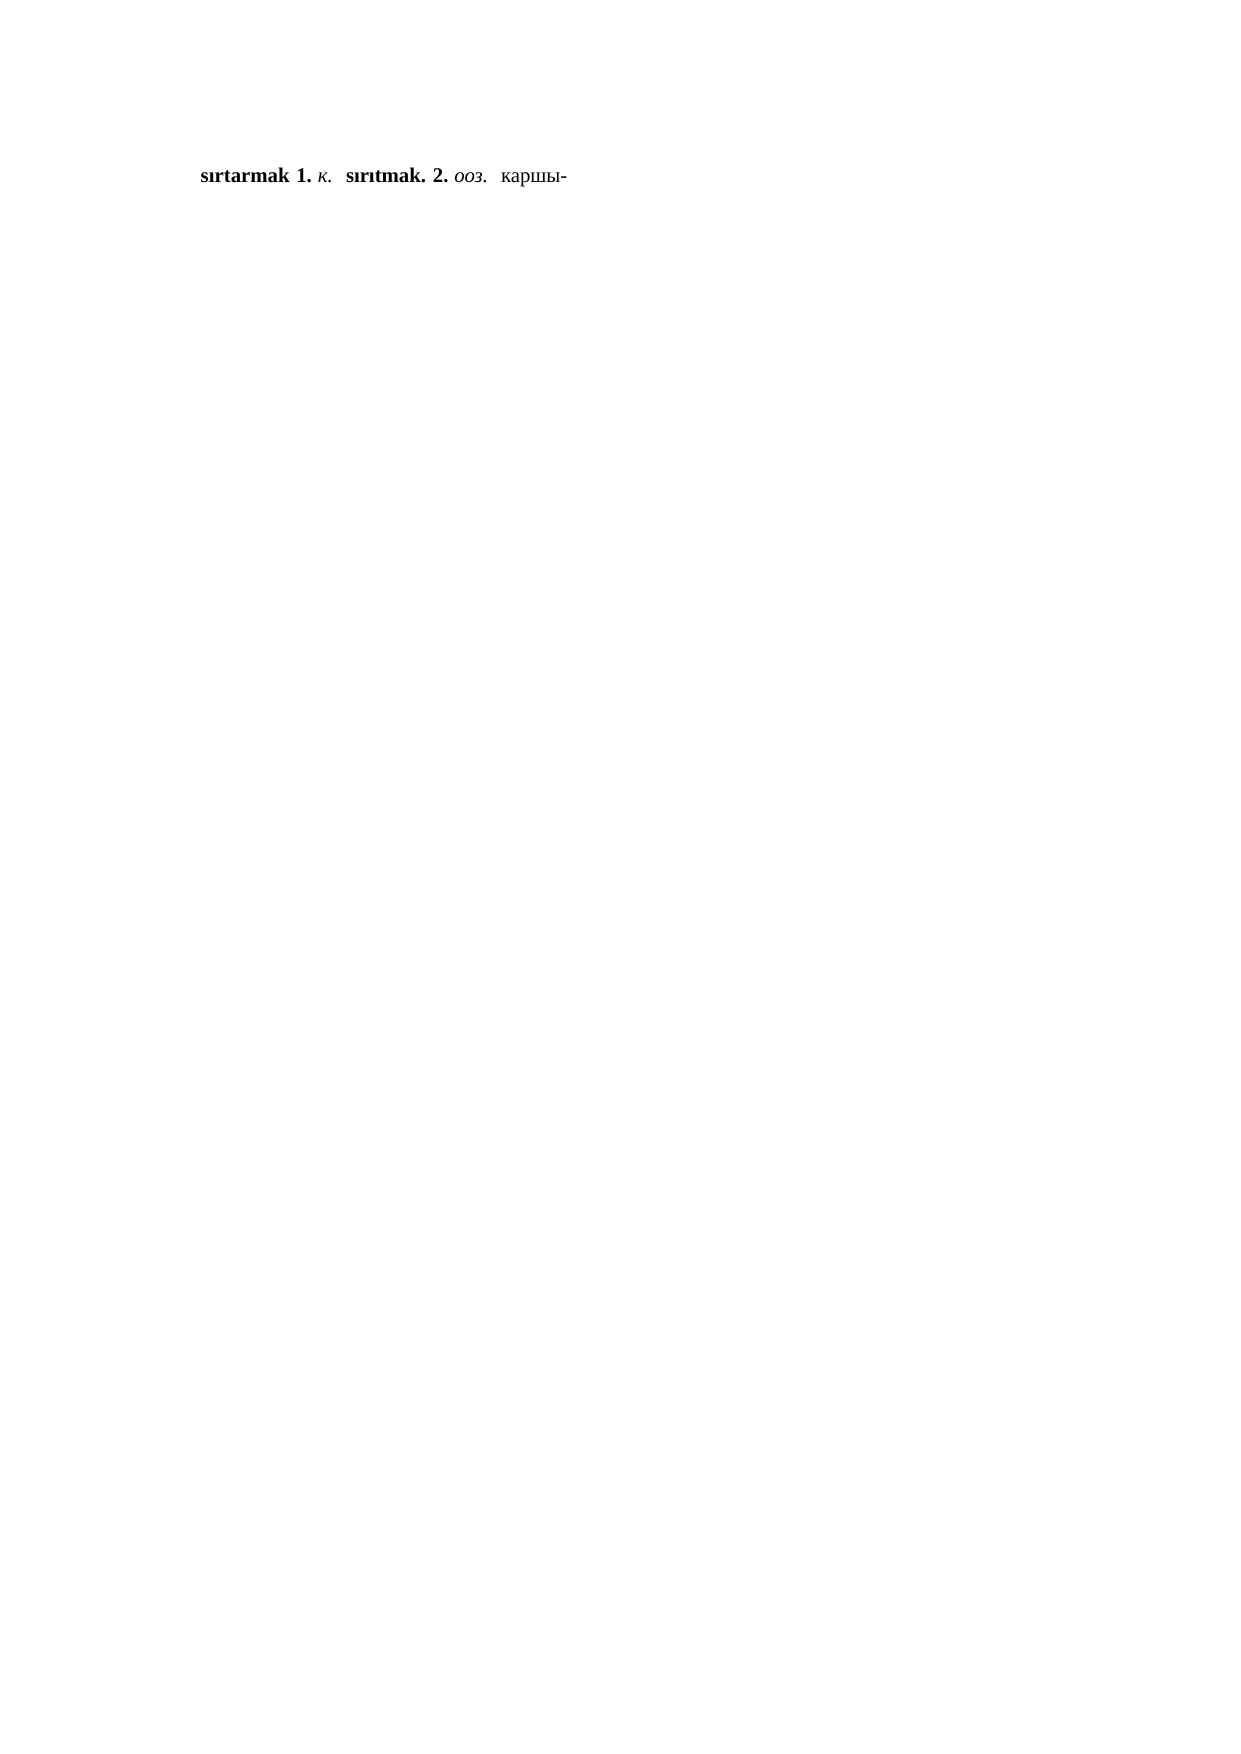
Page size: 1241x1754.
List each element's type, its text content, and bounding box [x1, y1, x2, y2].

text sırtarmak 1. к. sırıtmak. 2. ооз. каршы- [200, 164, 571, 188]
